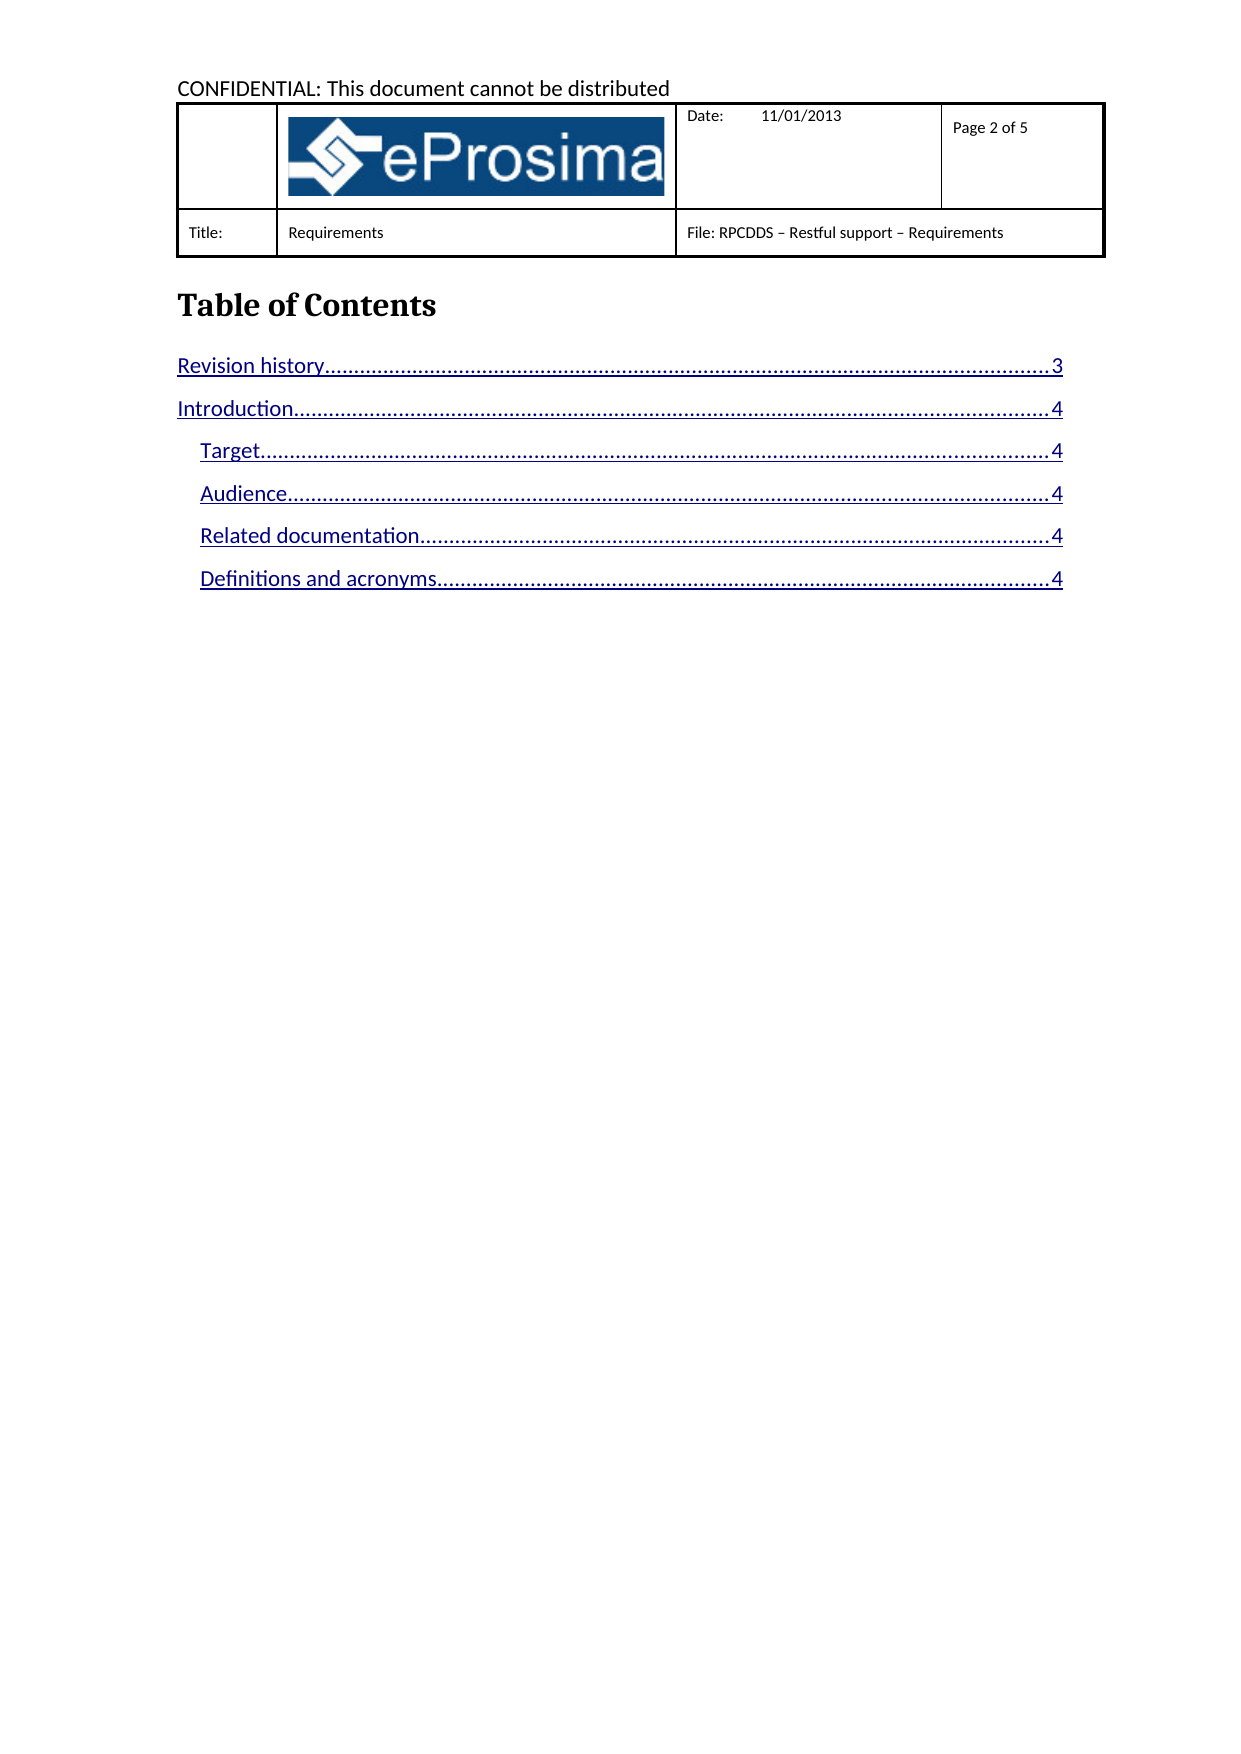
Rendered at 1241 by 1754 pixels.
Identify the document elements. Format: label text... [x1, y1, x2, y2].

text Definitions and acronyms 4 [200, 564, 1063, 588]
text Target 4 [200, 436, 1063, 461]
text Revision history 3 [177, 351, 1063, 375]
text Introduction 4 [177, 394, 1063, 418]
text Related documentation 4 [200, 522, 1063, 546]
text Audience 4 [200, 479, 1063, 503]
picture [288, 117, 665, 196]
subtitle Table of Contents [177, 286, 1063, 324]
